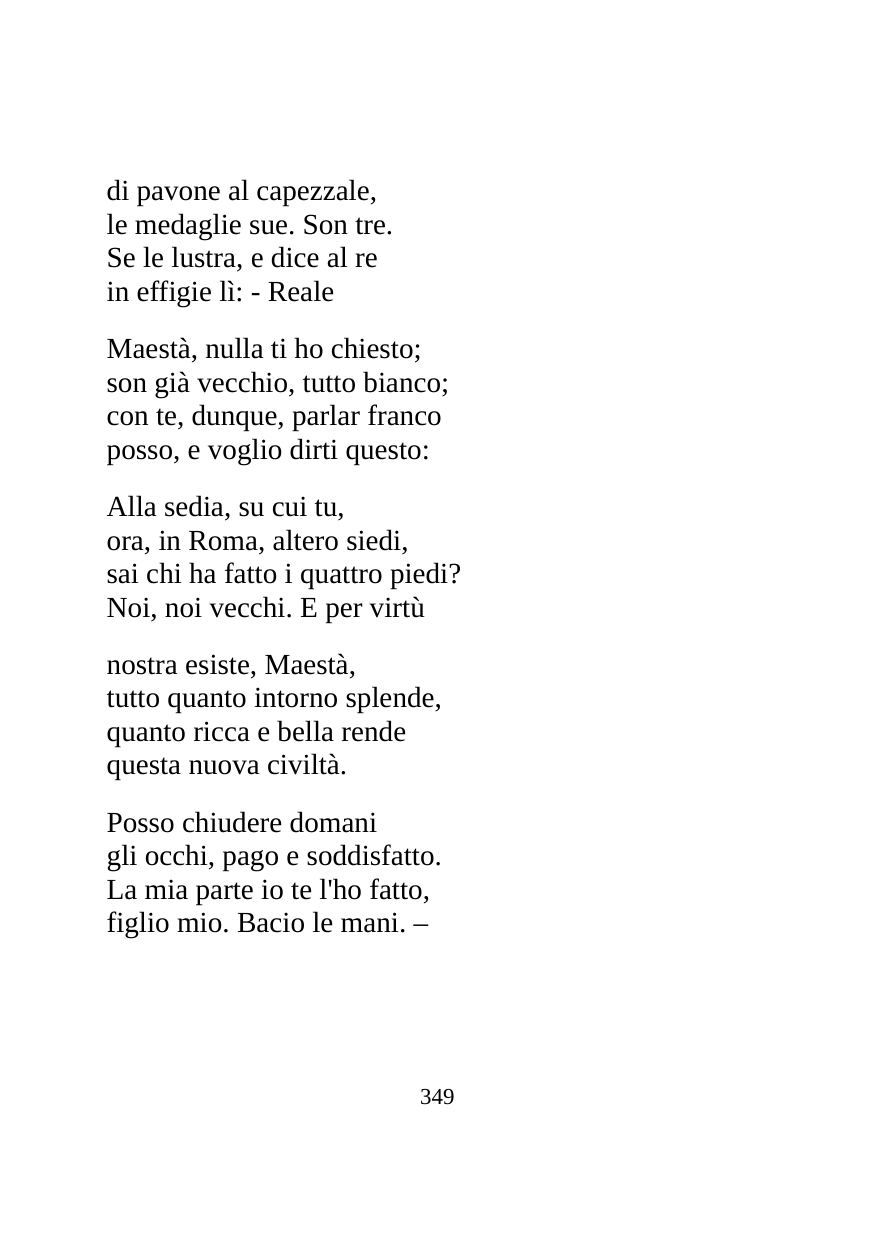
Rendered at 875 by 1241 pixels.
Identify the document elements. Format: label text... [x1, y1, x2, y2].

text sai chi ha fatto i quattro piedi? [106, 556, 768, 590]
text Maestà, nulla ti ho chiesto; [106, 331, 768, 365]
text con te, dunque, parlar franco [106, 398, 768, 432]
text Posso chiudere domani [106, 805, 768, 838]
text le medaglie sue. Son tre. [106, 207, 768, 241]
text son già vecchio, tutto bianco; [106, 365, 768, 398]
text gli occhi, pago e soddisfatto. [106, 838, 768, 872]
text La mia parte io te l'ho fatto, [106, 872, 768, 905]
text tutto quanto intorno splende, [106, 680, 768, 714]
text posso, e voglio dirti questo: [106, 432, 768, 465]
text figlio mio. Bacio le mani. – [106, 905, 768, 939]
text Se le lustra, e dice al re [106, 241, 768, 274]
text questa nuova civiltà. [106, 747, 768, 781]
text quanto ricca e bella rende [106, 714, 768, 747]
text Noi, noi vecchi. E per virtù [106, 590, 768, 623]
text Alla sedia, su cui tu, [106, 489, 768, 523]
text in effigie lì: - Reale [106, 274, 768, 308]
text ora, in Roma, altero siedi, [106, 523, 768, 556]
text nostra esiste, Maestà, [106, 647, 768, 680]
text di pavone al capezzale, [106, 173, 768, 207]
